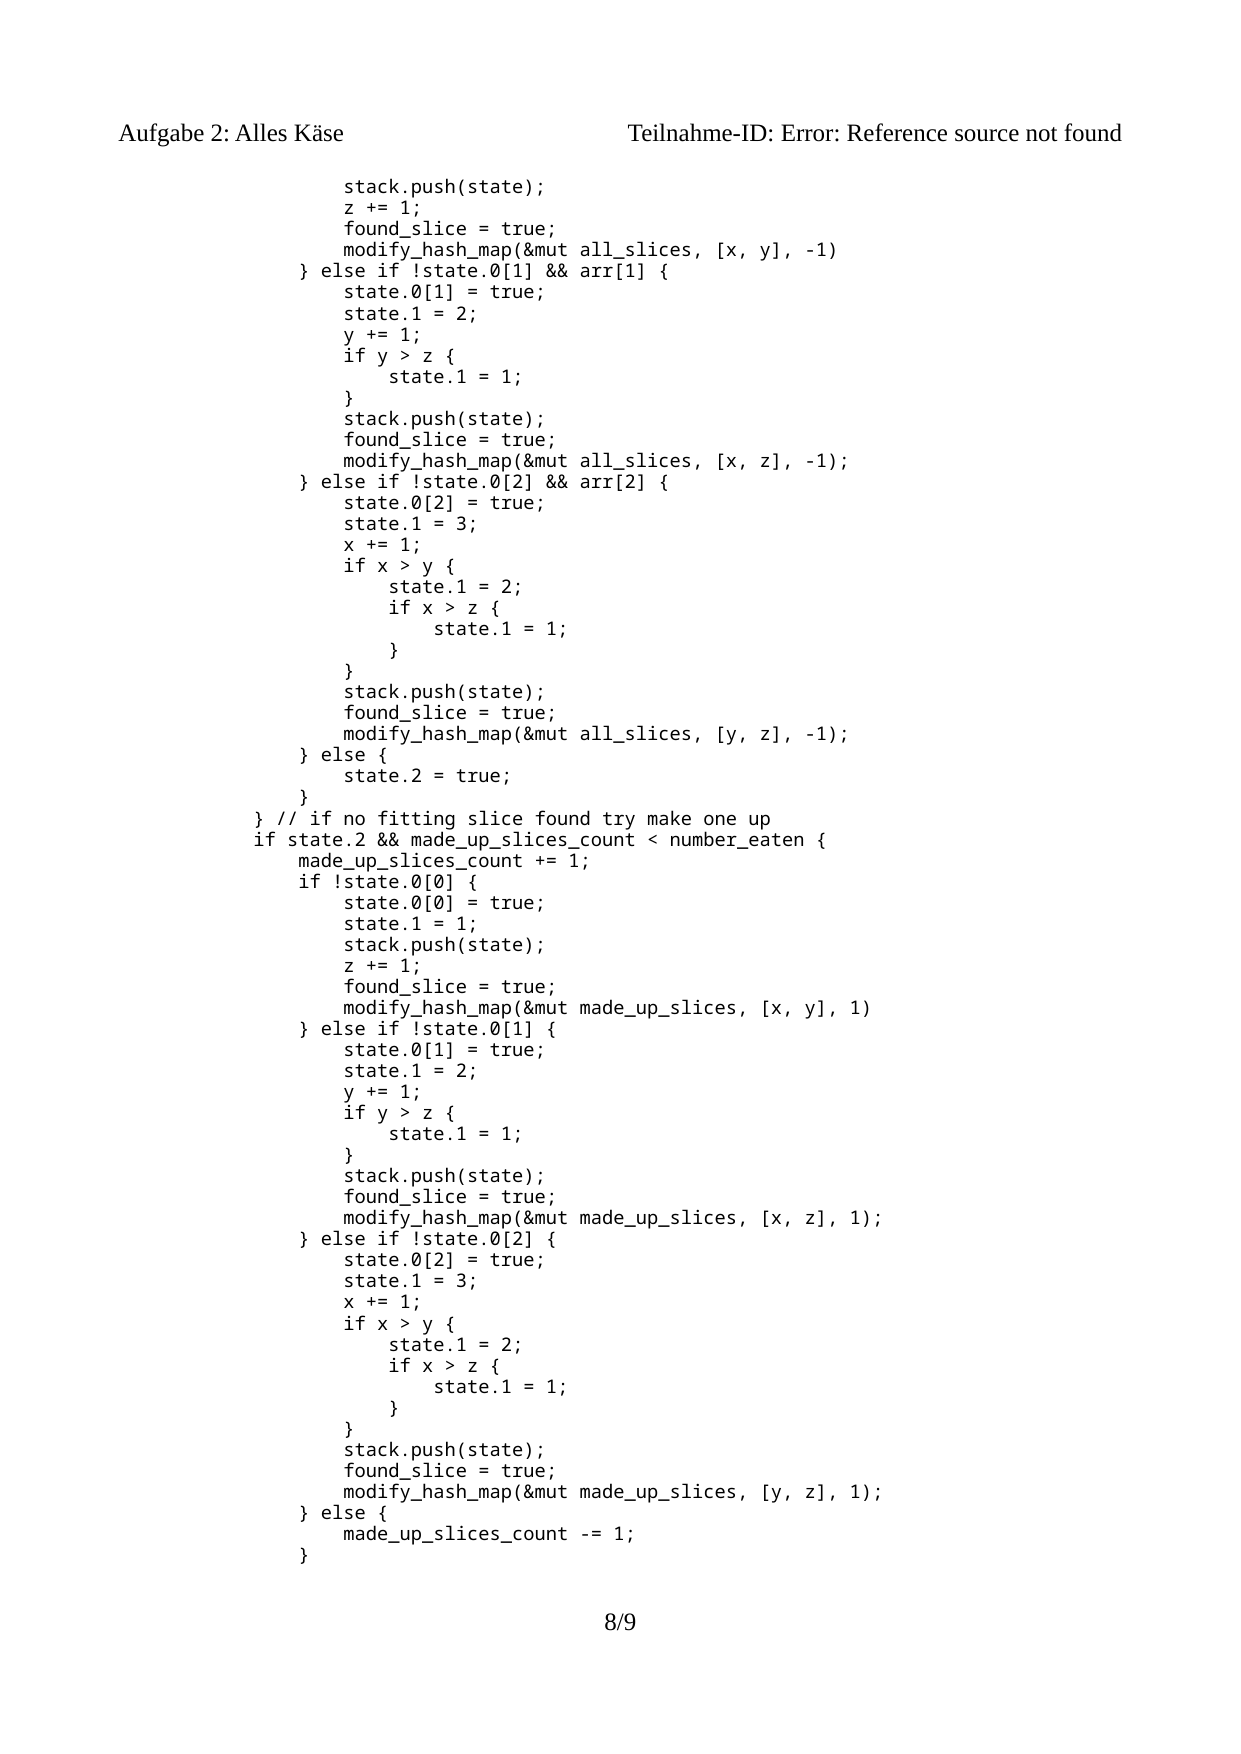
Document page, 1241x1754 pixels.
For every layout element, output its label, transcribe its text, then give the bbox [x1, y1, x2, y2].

text modify_hash_map(&mut all_slices, [y, z], -1); [118, 724, 1122, 745]
text if !state.0[0] { [118, 871, 1122, 892]
text state.1 = 1; [118, 913, 1122, 934]
text if state.2 && made_up_slices_count < number_eaten { [118, 829, 1122, 850]
text state.1 = 3; [118, 513, 1122, 534]
text state.0[1] = true; [118, 282, 1122, 303]
text } [118, 661, 1122, 682]
text state.1 = 2; [118, 303, 1122, 324]
text stack.push(state); [118, 177, 1122, 198]
text state.1 = 2; [118, 1334, 1122, 1355]
text } [118, 787, 1122, 808]
text modify_hash_map(&mut all_slices, [x, z], -1); [118, 450, 1122, 471]
text } else if !state.0[2] && arr[2] { [118, 471, 1122, 492]
text z += 1; [118, 198, 1122, 219]
text if y > z { [118, 1103, 1122, 1124]
text } [118, 1418, 1122, 1439]
text modify_hash_map(&mut made_up_slices, [x, y], 1) [118, 997, 1122, 1018]
text state.1 = 1; [118, 366, 1122, 387]
text made_up_slices_count += 1; [118, 850, 1122, 871]
text found_slice = true; [118, 219, 1122, 240]
text } else { [118, 1502, 1122, 1523]
text stack.push(state); [118, 682, 1122, 703]
text } else if !state.0[1] { [118, 1018, 1122, 1039]
text found_slice = true; [118, 976, 1122, 997]
text modify_hash_map(&mut made_up_slices, [y, z], 1); [118, 1481, 1122, 1502]
text y += 1; [118, 324, 1122, 345]
text modify_hash_map(&mut all_slices, [x, y], -1) [118, 240, 1122, 261]
text state.1 = 1; [118, 619, 1122, 640]
text stack.push(state); [118, 1166, 1122, 1187]
text } else { [118, 745, 1122, 766]
text state.0[2] = true; [118, 1250, 1122, 1271]
text } [118, 1544, 1122, 1566]
text stack.push(state); [118, 408, 1122, 429]
text found_slice = true; [118, 1187, 1122, 1208]
text } else if !state.0[2] { [118, 1229, 1122, 1250]
text x += 1; [118, 534, 1122, 556]
text state.2 = true; [118, 766, 1122, 787]
text made_up_slices_count -= 1; [118, 1523, 1122, 1544]
text } else if !state.0[1] && arr[1] { [118, 261, 1122, 282]
text } // if no fitting slice found try make one up [118, 808, 1122, 829]
text if x > y { [118, 556, 1122, 577]
text } [118, 1145, 1122, 1166]
text if y > z { [118, 345, 1122, 366]
text state.1 = 2; [118, 577, 1122, 598]
text } [118, 640, 1122, 661]
text if x > y { [118, 1313, 1122, 1334]
text state.0[0] = true; [118, 892, 1122, 913]
text state.1 = 1; [118, 1376, 1122, 1397]
text stack.push(state); [118, 1439, 1122, 1460]
text state.1 = 2; [118, 1061, 1122, 1082]
text if x > z { [118, 1355, 1122, 1376]
text modify_hash_map(&mut made_up_slices, [x, z], 1); [118, 1208, 1122, 1229]
text found_slice = true; [118, 703, 1122, 724]
text z += 1; [118, 955, 1122, 976]
text state.1 = 3; [118, 1271, 1122, 1292]
text } [118, 387, 1122, 408]
text found_slice = true; [118, 1460, 1122, 1481]
text stack.push(state); [118, 934, 1122, 955]
text state.0[2] = true; [118, 492, 1122, 513]
text y += 1; [118, 1082, 1122, 1103]
text found_slice = true; [118, 429, 1122, 450]
text x += 1; [118, 1292, 1122, 1313]
text state.0[1] = true; [118, 1039, 1122, 1061]
text } [118, 1397, 1122, 1418]
text state.1 = 1; [118, 1124, 1122, 1145]
text if x > z { [118, 598, 1122, 619]
